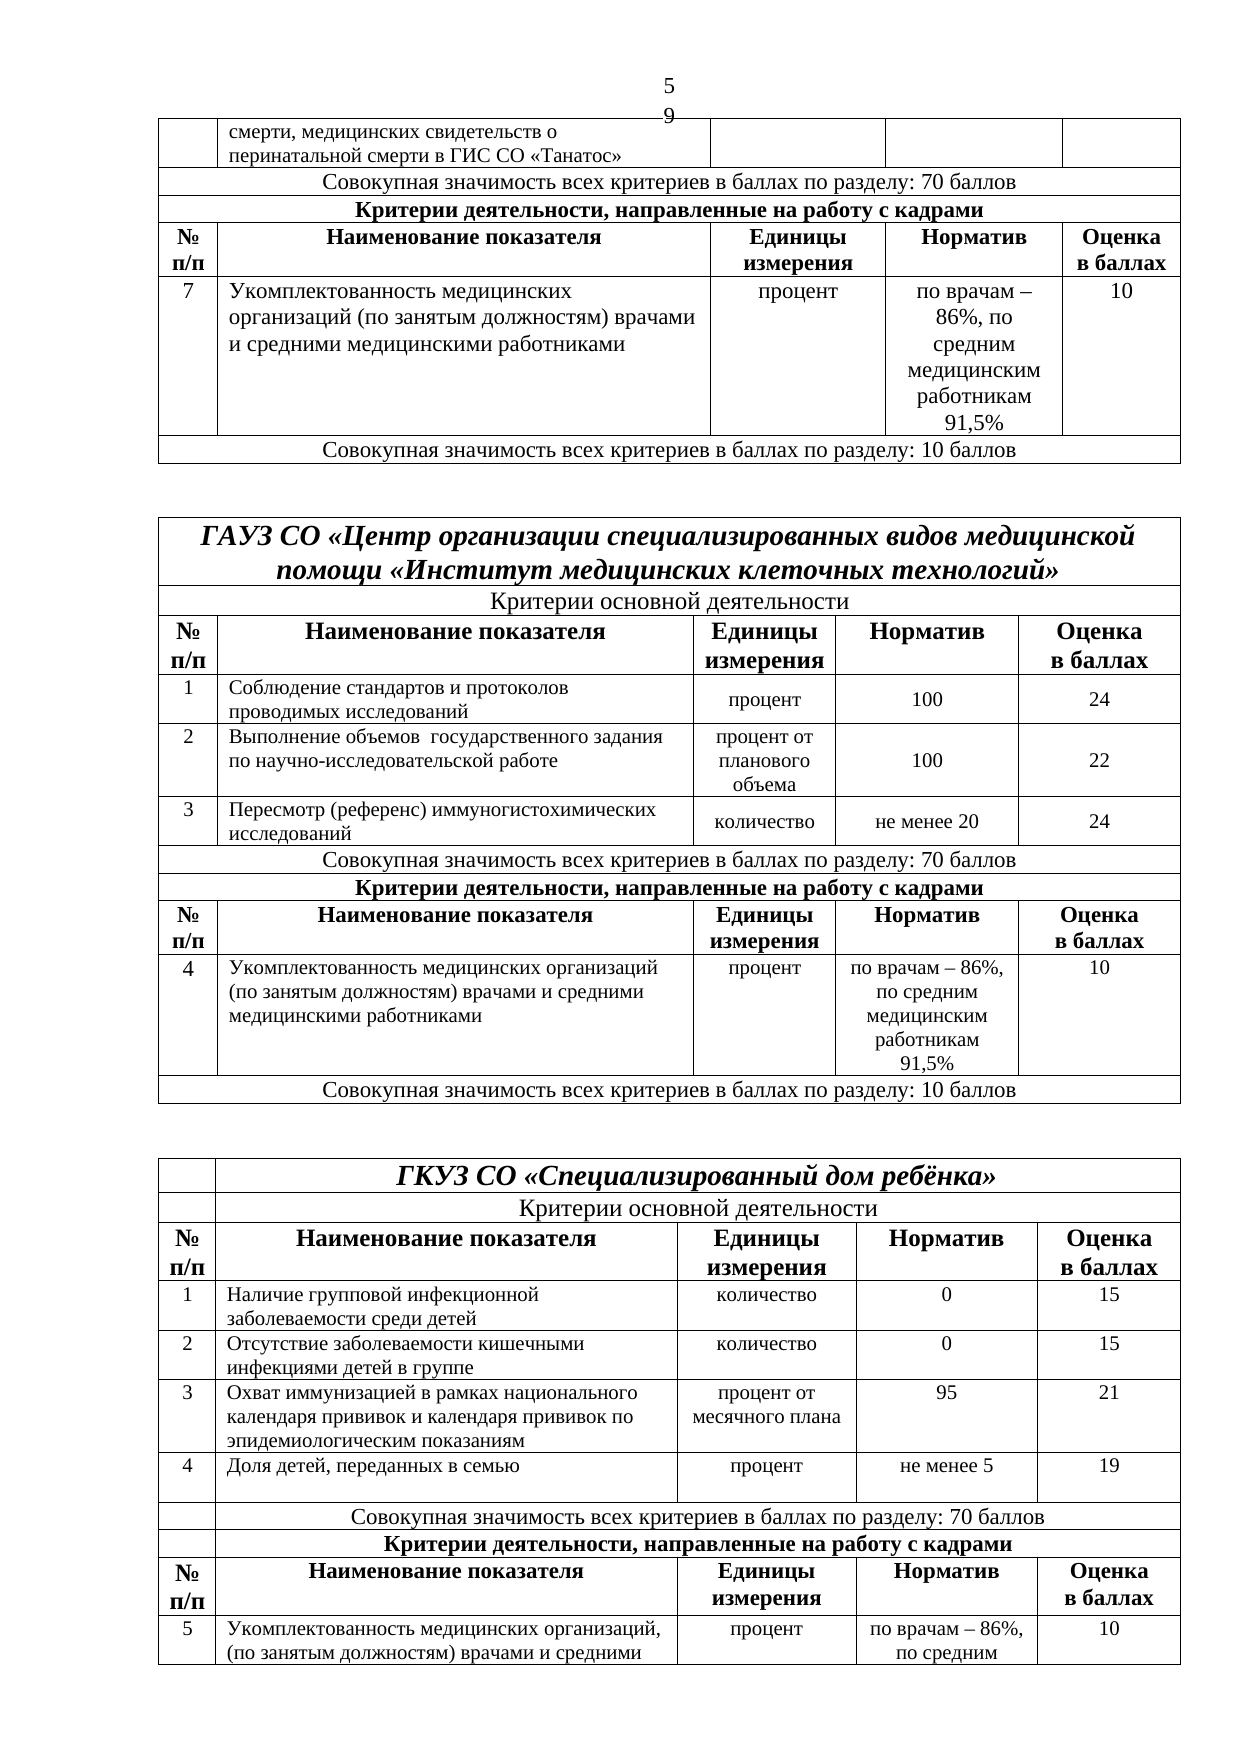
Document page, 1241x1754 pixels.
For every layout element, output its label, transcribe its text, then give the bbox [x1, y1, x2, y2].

table_cell Наименование показателя [216, 1558, 677, 1615]
table_cell Единицы измерения [678, 1223, 856, 1280]
table_cell № п/п [159, 901, 217, 954]
table_cell процент [694, 955, 835, 1075]
table_cell процент [694, 675, 835, 723]
table_cell Оценка в баллах [1038, 1223, 1180, 1280]
table_cell Наименование показателя [218, 616, 693, 674]
table_cell 10 [1063, 277, 1180, 435]
table_cell 22 [1019, 724, 1180, 796]
table_cell по врачам – 86%, по средним медицинским работникам 91,5% [836, 955, 1018, 1075]
table_cell 2 [159, 1331, 215, 1379]
table_cell [1063, 119, 1180, 167]
table_cell Совокупная значимость всех критериев в баллах по разделу: 10 баллов [159, 436, 1180, 462]
table_header [159, 1159, 215, 1192]
table_cell Критерии деятельности, направленные на работу с кадрами [159, 196, 1180, 222]
table_cell Оценка в баллах [1063, 223, 1180, 276]
table_cell Совокупная значимость всех критериев в баллах по разделу: 70 баллов [159, 846, 1180, 873]
table_cell Единицы измерения [694, 901, 835, 954]
table_cell № п/п [159, 1223, 215, 1280]
table_cell не менее 5 [857, 1453, 1037, 1502]
table_cell Норматив [836, 616, 1018, 674]
table_cell 4 [159, 955, 217, 1075]
table_cell [711, 119, 885, 167]
table_cell Укомплектованность медицинских организаций (по занятым должностям) врачами и средними медицинскими работниками [218, 277, 710, 435]
table_cell Критерии деятельности, направленные на работу с кадрами [159, 874, 1180, 900]
table_cell процент [678, 1616, 856, 1664]
table_cell процент от планового объема [694, 724, 835, 796]
table_cell Критерии основной деятельности [159, 586, 1180, 615]
table_cell количество [678, 1331, 856, 1379]
table_cell 19 [1038, 1453, 1180, 1502]
table_cell 24 [1019, 675, 1180, 723]
table_cell не менее 20 [836, 797, 1018, 845]
table_cell 15 [1038, 1281, 1180, 1329]
table_cell № п/п [159, 616, 217, 674]
table_cell Укомплектованность медицинских организаций (по занятым должностям) врачами и средними медицинскими работниками [218, 955, 693, 1075]
table_cell Оценка в баллах [1019, 616, 1180, 674]
table_header ГАУЗ СО «Центр организации специализированных видов медицинской помощи «Институт медицинских клеточных технологий» [159, 518, 1180, 585]
table_cell Норматив [857, 1558, 1037, 1615]
table_cell Охват иммунизацией в рамках национального календаря прививок и календаря прививок по эпидемиологическим показаниям [216, 1380, 677, 1452]
table_cell 21 [1038, 1380, 1180, 1452]
table_cell Единицы измерения [694, 616, 835, 674]
table_cell Совокупная значимость всех критериев в баллах по разделу: 70 баллов [216, 1503, 1180, 1529]
table_cell 24 [1019, 797, 1180, 845]
table_cell 1 [159, 675, 217, 723]
table_cell 95 [857, 1380, 1037, 1452]
table_cell Наименование показателя [216, 1223, 677, 1280]
table_cell 5 [159, 1616, 215, 1664]
table_cell Критерии деятельности, направленные на работу с кадрами [216, 1530, 1180, 1557]
table_cell 0 [857, 1331, 1037, 1379]
table_cell количество [694, 797, 835, 845]
table_cell Наименование показателя [218, 901, 693, 954]
table_cell Норматив [886, 223, 1062, 276]
table_cell 15 [1038, 1331, 1180, 1379]
table_cell по врачам – 86%, по средним [857, 1616, 1037, 1664]
table_cell [159, 119, 217, 167]
table_cell Наличие групповой инфекционной заболеваемости среди детей [216, 1281, 677, 1329]
table_cell 10 [1038, 1616, 1180, 1664]
table_cell Оценка в баллах [1038, 1558, 1180, 1615]
table_cell 0 [857, 1281, 1037, 1329]
table_cell процент от месячного плана [678, 1380, 856, 1452]
table_cell Наименование показателя [218, 223, 710, 276]
table_cell [159, 1503, 215, 1529]
table_cell Выполнение объемов государственного задания по научно-исследовательской работе [218, 724, 693, 796]
table_cell [886, 119, 1062, 167]
table_cell Совокупная значимость всех критериев в баллах по разделу: 10 баллов [159, 1076, 1180, 1103]
table_cell Соблюдение стандартов и протоколов проводимых исследований [218, 675, 693, 723]
table_cell процент [678, 1453, 856, 1502]
table_cell процент [711, 277, 885, 435]
table_cell Единицы измерения [678, 1558, 856, 1615]
table_cell Оценка в баллах [1019, 901, 1180, 954]
table_cell [159, 1530, 215, 1557]
table_cell смерти, медицинских свидетельств о перинатальной смерти в ГИС СО «Танатос» [218, 119, 710, 167]
table_cell 7 [159, 277, 217, 435]
table_cell 4 [159, 1453, 215, 1502]
table_cell Отсутствие заболеваемости кишечными инфекциями детей в группе [216, 1331, 677, 1379]
table_cell № п/п [159, 1558, 215, 1615]
table_cell 3 [159, 1380, 215, 1452]
table_cell 10 [1019, 955, 1180, 1075]
table_cell количество [678, 1281, 856, 1329]
table_cell Доля детей, переданных в семью [216, 1453, 677, 1502]
table_cell 100 [836, 724, 1018, 796]
table_cell 1 [159, 1281, 215, 1329]
table_cell Норматив [836, 901, 1018, 954]
table_cell № п/п [159, 223, 217, 276]
table_cell по врачам – 86%, по средним медицинским работникам 91,5% [886, 277, 1062, 435]
table_cell [159, 1193, 215, 1222]
table_cell 2 [159, 724, 217, 796]
table_cell Норматив [857, 1223, 1037, 1280]
table_cell 3 [159, 797, 217, 845]
table_cell Критерии основной деятельности [216, 1193, 1180, 1222]
table_cell Пересмотр (референс) иммуногистохимических исследований [218, 797, 693, 845]
table_cell Единицы измерения [711, 223, 885, 276]
table_header ГКУЗ СО «Специализированный дом ребёнка» [216, 1159, 1180, 1192]
table_cell Укомплектованность медицинских организаций, (по занятым должностям) врачами и средними [216, 1616, 677, 1664]
table_cell Совокупная значимость всех критериев в баллах по разделу: 70 баллов [159, 168, 1180, 195]
table_cell 100 [836, 675, 1018, 723]
